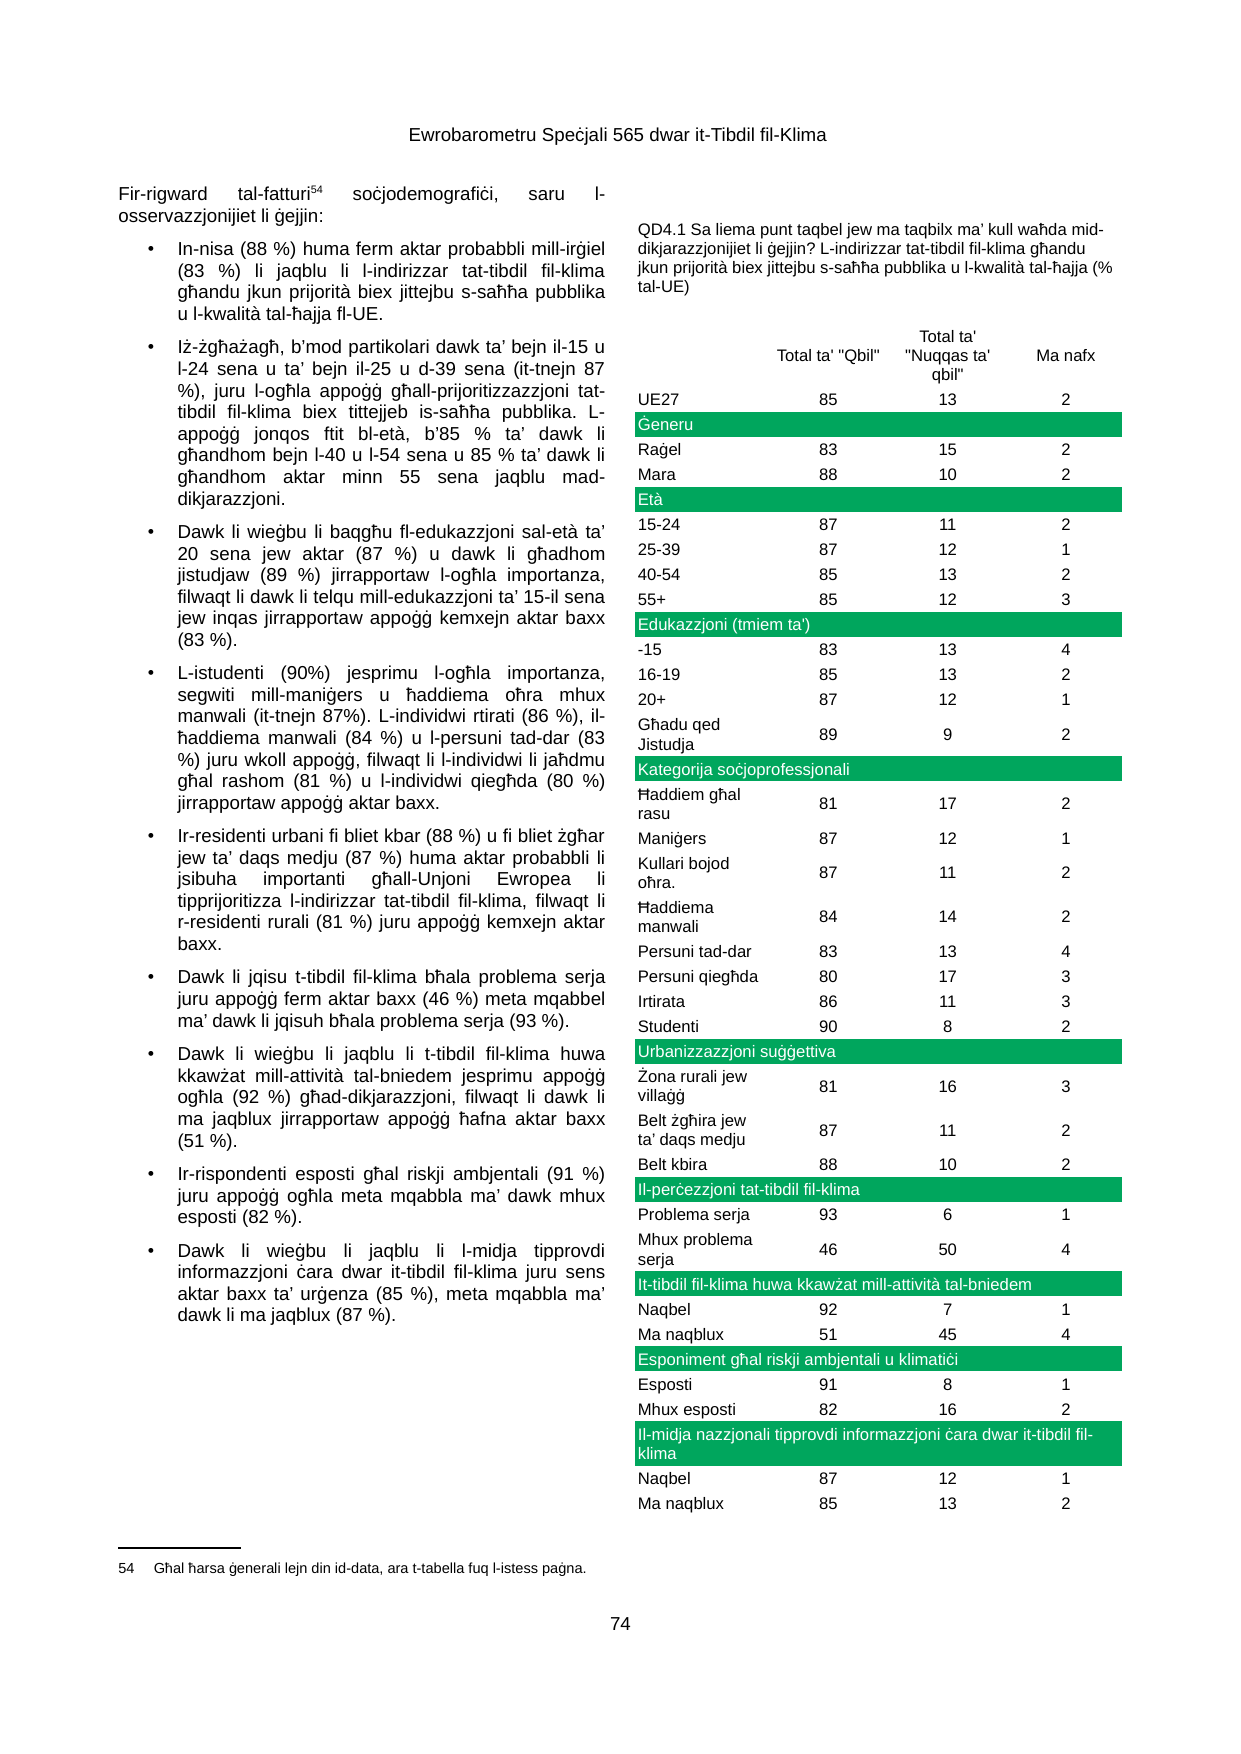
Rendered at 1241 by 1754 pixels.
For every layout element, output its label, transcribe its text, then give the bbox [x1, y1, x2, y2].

table_cell 6 [886, 1202, 1009, 1227]
table_cell Problema serja [635, 1202, 770, 1227]
table_cell Żona rurali jew villaġġ [635, 1064, 770, 1108]
table_cell Belt kbira [635, 1152, 770, 1177]
table_cell 17 [886, 964, 1009, 989]
table_cell -15 [635, 637, 770, 662]
list Dawk li wieġbu li jaqblu li l-midja tipprovdi informazzjoni ċara dwar it-tibdil fil-klima juru sens aktar baxx ta’ urġenza (85 %), meta mqabbla ma’ dawk li ma jaqblux (87 %). [148, 1239, 605, 1326]
table_cell 2 [1009, 1152, 1122, 1177]
table_cell UE27 [635, 387, 770, 412]
table_cell [770, 299, 886, 324]
table_cell Ġeneru [635, 412, 1122, 437]
table_cell Naqbel [635, 1296, 770, 1321]
table_cell Ħaddiema manwali [635, 895, 770, 939]
table_cell 2 [1009, 1014, 1122, 1039]
table_cell [1009, 299, 1122, 324]
table_cell 12 [886, 537, 1009, 562]
table_cell 14 [886, 895, 1009, 939]
table_cell 12 [886, 1466, 1009, 1491]
table_cell 2 [1009, 895, 1122, 939]
list In-nisa (88 %) huma ferm aktar probabbli mill-irġiel (83 %) li jaqblu li l-indirizzar tat-tibdil fil-klima għandu jkun prijorità biex jittejbu s-saħħa pubblika u l-kwalità tal-ħajja fl-UE. [148, 238, 605, 324]
table_cell 83 [770, 437, 886, 462]
table_cell 87 [770, 1466, 886, 1491]
table_cell 2 [1009, 437, 1122, 462]
table_cell 11 [886, 1108, 1009, 1152]
text Għal ħarsa ġenerali lejn din id-data, ara t-tabella fuq l-istess paġna. [118, 1560, 605, 1577]
table_cell Ħaddiem għal rasu [635, 781, 770, 826]
table_cell Ma naqblux [635, 1491, 770, 1516]
table_cell Studenti [635, 1014, 770, 1039]
table_cell 2 [1009, 1396, 1122, 1421]
table_cell 12 [886, 587, 1009, 612]
table_cell 8 [886, 1371, 1009, 1396]
table_cell 4 [1009, 1227, 1122, 1271]
table_cell 2 [1009, 662, 1122, 687]
table_cell Ma nafx [1009, 324, 1122, 387]
table_cell 2 [1009, 512, 1122, 537]
table_cell 20+ [635, 687, 770, 712]
table_cell Total ta' "Nuqqas ta' qbil" [886, 324, 1009, 387]
table_cell Edukazzjoni (tmiem ta') [635, 612, 1122, 637]
table_cell Persuni qiegħda [635, 964, 770, 989]
table_cell 2 [1009, 1491, 1122, 1516]
table_cell 7 [886, 1296, 1009, 1321]
table_cell 91 [770, 1371, 886, 1396]
table_cell 88 [770, 462, 886, 487]
table_cell 46 [770, 1227, 886, 1271]
table_cell 92 [770, 1296, 886, 1321]
table_cell 50 [886, 1227, 1009, 1271]
table_cell 11 [886, 989, 1009, 1014]
table_cell Kategorija soċjoprofessjonali [635, 756, 1122, 781]
list Ir-residenti urbani fi bliet kbar (88 %) u fi bliet żgħar jew ta’ daqs medju (87 %) huma aktar probabbli li jsibuha importanti għall-Unjoni Ewropea li tipprijoritizza l-indirizzar tat-tibdil fil-klima, filwaqt li r-residenti rurali (81 %) juru appoġġ kemxejn aktar baxx. [148, 825, 605, 954]
table_cell It-tibdil fil-klima huwa kkawżat mill-attività tal-bniedem [635, 1271, 1122, 1296]
table_cell 51 [770, 1321, 886, 1346]
table_cell 16 [886, 1064, 1009, 1108]
table_cell 1 [1009, 1202, 1122, 1227]
table_cell 13 [886, 562, 1009, 587]
table_cell 10 [886, 462, 1009, 487]
text Fir-rigward tal-fatturi soċjodemografiċi, saru l-osservazzjonijiet li ġejjin: [118, 183, 605, 226]
table_cell 87 [770, 687, 886, 712]
table_cell 87 [770, 826, 886, 851]
table_cell 82 [770, 1396, 886, 1421]
list Dawk li jqisu t-tibdil fil-klima bħala problema serja juru appoġġ ferm aktar baxx (46 %) meta mqabbel ma’ dawk li jqisuh bħala problema serja (93 %). [148, 966, 605, 1031]
table_cell 17 [886, 781, 1009, 826]
table_cell 85 [770, 387, 886, 412]
table_cell 11 [886, 512, 1009, 537]
table_cell 88 [770, 1152, 886, 1177]
table_cell 13 [886, 387, 1009, 412]
table_cell 2 [1009, 562, 1122, 587]
table_cell 4 [1009, 1321, 1122, 1346]
table_cell 4 [1009, 939, 1122, 964]
table_cell 87 [770, 512, 886, 537]
table_cell [635, 299, 770, 324]
table_cell 1 [1009, 1296, 1122, 1321]
table_cell Mhux esposti [635, 1396, 770, 1421]
table_cell Il-perċezzjoni tat-tibdil fil-klima [635, 1177, 1122, 1202]
table_cell 83 [770, 637, 886, 662]
table_cell Total ta' "Qbil" [770, 324, 886, 387]
table_cell 2 [1009, 712, 1122, 756]
table_cell 1 [1009, 1371, 1122, 1396]
table_cell 87 [770, 537, 886, 562]
table_cell 87 [770, 1108, 886, 1152]
list Ir-rispondenti esposti għal riskji ambjentali (91 %) juru appoġġ ogħla meta mqabbla ma’ dawk mhux esposti (82 %). [148, 1163, 605, 1228]
table_cell Mara [635, 462, 770, 487]
table_cell Naqbel [635, 1466, 770, 1491]
table_cell Belt żgħira jew ta’ daqs medju [635, 1108, 770, 1152]
table_cell 1 [1009, 826, 1122, 851]
table_cell 2 [1009, 781, 1122, 826]
table_cell Esponiment għal riskji ambjentali u klimatiċi [635, 1346, 1122, 1371]
table_cell 8 [886, 1014, 1009, 1039]
table_cell 25-39 [635, 537, 770, 562]
table_cell 15 [886, 437, 1009, 462]
table_cell 85 [770, 587, 886, 612]
table_cell Kullari bojod oħra. [635, 851, 770, 895]
table_cell 45 [886, 1321, 1009, 1346]
list Iż-żgħażagħ, b’mod partikolari dawk ta’ bejn il-15 u l-24 sena u ta’ bejn il-25 u d-39 sena (it-tnejn 87 %), juru l-ogħla appoġġ għall-prijoritizzazzjoni tat-tibdil fil-klima biex tittejjeb is-saħħa pubblika. L-appoġġ jonqos ftit bl-età, b’85 % ta’ dawk li għandhom bejn l-40 u l-54 sena u 85 % ta’ dawk li għandhom aktar minn 55 sena jaqblu mad-dikjarazzjoni. [148, 336, 605, 509]
table_cell 13 [886, 939, 1009, 964]
table_cell 85 [770, 1491, 886, 1516]
table_cell 85 [770, 662, 886, 687]
table_cell 90 [770, 1014, 886, 1039]
table_cell 3 [1009, 587, 1122, 612]
table_cell 89 [770, 712, 886, 756]
table_cell Maniġers [635, 826, 770, 851]
table_cell 3 [1009, 1064, 1122, 1108]
table_cell 83 [770, 939, 886, 964]
list L-istudenti (90%) jesprimu l-ogħla importanza, segwiti mill-maniġers u ħaddiema oħra mhux manwali (it-tnejn 87%). L-individwi rtirati (86 %), il-ħaddiema manwali (84 %) u l-persuni tad-dar (83 %) juru wkoll appoġġ, filwaqt li l-individwi li jaħdmu għal rashom (81 %) u l-individwi qiegħda (80 %) jirrapportaw appoġġ aktar baxx. [148, 662, 605, 813]
table_cell Persuni tad-dar [635, 939, 770, 964]
table_cell 4 [1009, 637, 1122, 662]
table_cell [635, 324, 770, 387]
table_cell 1 [1009, 687, 1122, 712]
table_cell 2 [1009, 851, 1122, 895]
table_cell 40-54 [635, 562, 770, 587]
table_cell Irtirata [635, 989, 770, 1014]
table_cell 13 [886, 662, 1009, 687]
table_cell 12 [886, 687, 1009, 712]
table_cell 2 [1009, 1108, 1122, 1152]
table_cell 13 [886, 637, 1009, 662]
list Dawk li wieġbu li jaqblu li t-tibdil fil-klima huwa kkawżat mill-attività tal-bniedem jesprimu appoġġ ogħla (92 %) għad-dikjarazzjoni, filwaqt li dawk li ma jaqblux jirrapportaw appoġġ ħafna aktar baxx (51 %). [148, 1043, 605, 1151]
table_cell 80 [770, 964, 886, 989]
table_cell 15-24 [635, 512, 770, 537]
table_cell Esposti [635, 1371, 770, 1396]
table_cell Età [635, 487, 1122, 512]
table_cell 3 [1009, 989, 1122, 1014]
table_cell 2 [1009, 462, 1122, 487]
table_cell 10 [886, 1152, 1009, 1177]
table_cell 84 [770, 895, 886, 939]
table_cell 11 [886, 851, 1009, 895]
table_cell 81 [770, 1064, 886, 1108]
table_cell Ma naqblux [635, 1321, 770, 1346]
table_cell 2 [1009, 387, 1122, 412]
list Dawk li wieġbu li baqgħu fl-edukazzjoni sal-età ta’ 20 sena jew aktar (87 %) u dawk li għadhom jistudjaw (89 %) jirrapportaw l-ogħla importanza, filwaqt li dawk li telqu mill-edukazzjoni ta’ 15-il sena jew inqas jirrapportaw appoġġ kemxejn aktar baxx (83 %). [148, 521, 605, 650]
table_cell Raġel [635, 437, 770, 462]
table_cell 9 [886, 712, 1009, 756]
table_cell 13 [886, 1491, 1009, 1516]
table_cell Mhux problema serja [635, 1227, 770, 1271]
table_header QD4.1 Sa liema punt taqbel jew ma taqbilx ma’ kull waħda mid-dikjarazzjonijiet li ġejjin? L-indirizzar tat-tibdil fil-klima għandu jkun prijorità biex jittejbu s-saħħa pubblika u l-kwalità tal-ħajja (% tal-UE) [635, 216, 1122, 299]
table_cell Urbanizzazzjoni suġġettiva [635, 1039, 1122, 1064]
table_cell [886, 299, 1009, 324]
table_cell 1 [1009, 1466, 1122, 1491]
table_cell 16-19 [635, 662, 770, 687]
table_cell 1 [1009, 537, 1122, 562]
table_cell 16 [886, 1396, 1009, 1421]
table_cell 85 [770, 562, 886, 587]
table_cell 3 [1009, 964, 1122, 989]
table_cell Għadu qed Jistudja [635, 712, 770, 756]
table_cell 12 [886, 826, 1009, 851]
table_cell Il-midja nazzjonali tipprovdi informazzjoni ċara dwar it-tibdil fil-klima [635, 1421, 1122, 1466]
table_cell 93 [770, 1202, 886, 1227]
table_cell 81 [770, 781, 886, 826]
table_cell 87 [770, 851, 886, 895]
table_cell 86 [770, 989, 886, 1014]
table_cell 55+ [635, 587, 770, 612]
